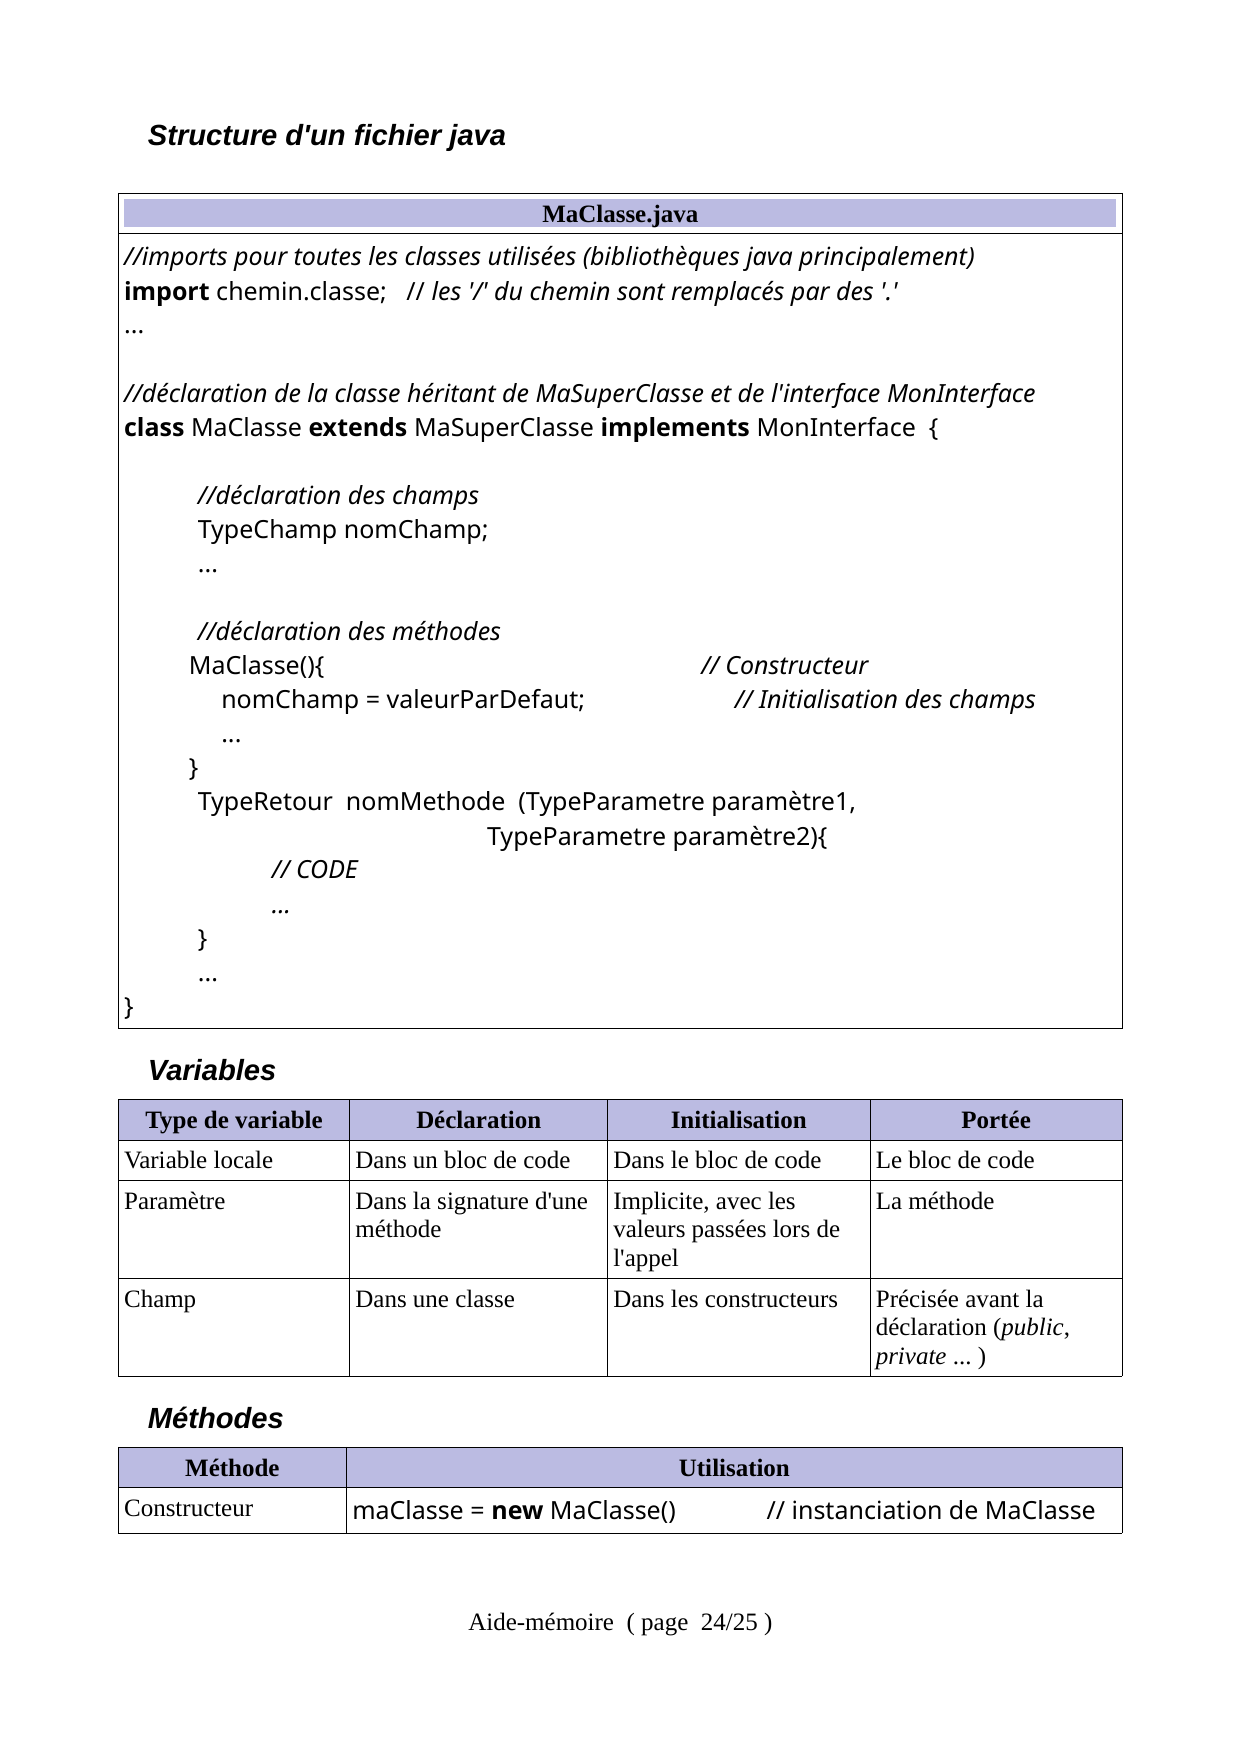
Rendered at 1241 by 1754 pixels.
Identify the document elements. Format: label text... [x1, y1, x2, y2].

table_cell Champ [119, 1279, 349, 1376]
table_cell Dans une classe [350, 1279, 607, 1376]
table_header Utilisation [347, 1448, 1122, 1487]
subtitle Structure d'un fichier java [118, 118, 1122, 152]
table_header Déclaration [350, 1100, 607, 1140]
table_cell Dans les constructeurs [608, 1279, 870, 1376]
table_cell Dans un bloc de code [350, 1141, 607, 1180]
table_header Méthode [119, 1448, 346, 1487]
table_cell La méthode [871, 1181, 1122, 1278]
table_header MaClasse.java [119, 194, 1122, 233]
table_cell Paramètre [119, 1181, 349, 1278]
table_cell //imports pour toutes les classes utilisées (bibliothèques java principalement) import chemin.classe; // les '/' du chemin sont remplacés par des '.' ... //déclaration de la classe héritant de MaSuperClasse et de l'interface MonInterface class MaClasse extends MaSuperClasse implements MonInterface { //déclaration des champs TypeChamp nomChamp; ... //déclaration des méthodes MaClasse(){ // Constructeur nomChamp = valeurParDefaut; // Initialisation des champs ... } TypeRetour nomMethode (TypeParametre paramètre1, TypeParametre paramètre2){ // CODE ... } ... } [119, 234, 1122, 1028]
table_cell Variable locale [119, 1141, 349, 1180]
table_header Type de variable [119, 1100, 349, 1140]
table_cell Précisée avant la déclaration (public, private ... ) [871, 1279, 1122, 1376]
table_header Initialisation [608, 1100, 870, 1140]
table_header Portée [871, 1100, 1122, 1140]
table_cell Le bloc de code [871, 1141, 1122, 1180]
table_cell Dans le bloc de code [608, 1141, 870, 1180]
table_cell Constructeur [119, 1488, 346, 1533]
subtitle Méthodes [118, 1401, 1122, 1434]
table_cell Implicite, avec les valeurs passées lors de l'appel [608, 1181, 870, 1278]
table_cell Dans la signature d'une méthode [350, 1181, 607, 1278]
table_cell maClasse = new MaClasse() // instanciation de MaClasse [347, 1488, 1122, 1533]
subtitle Variables [118, 1053, 1122, 1087]
